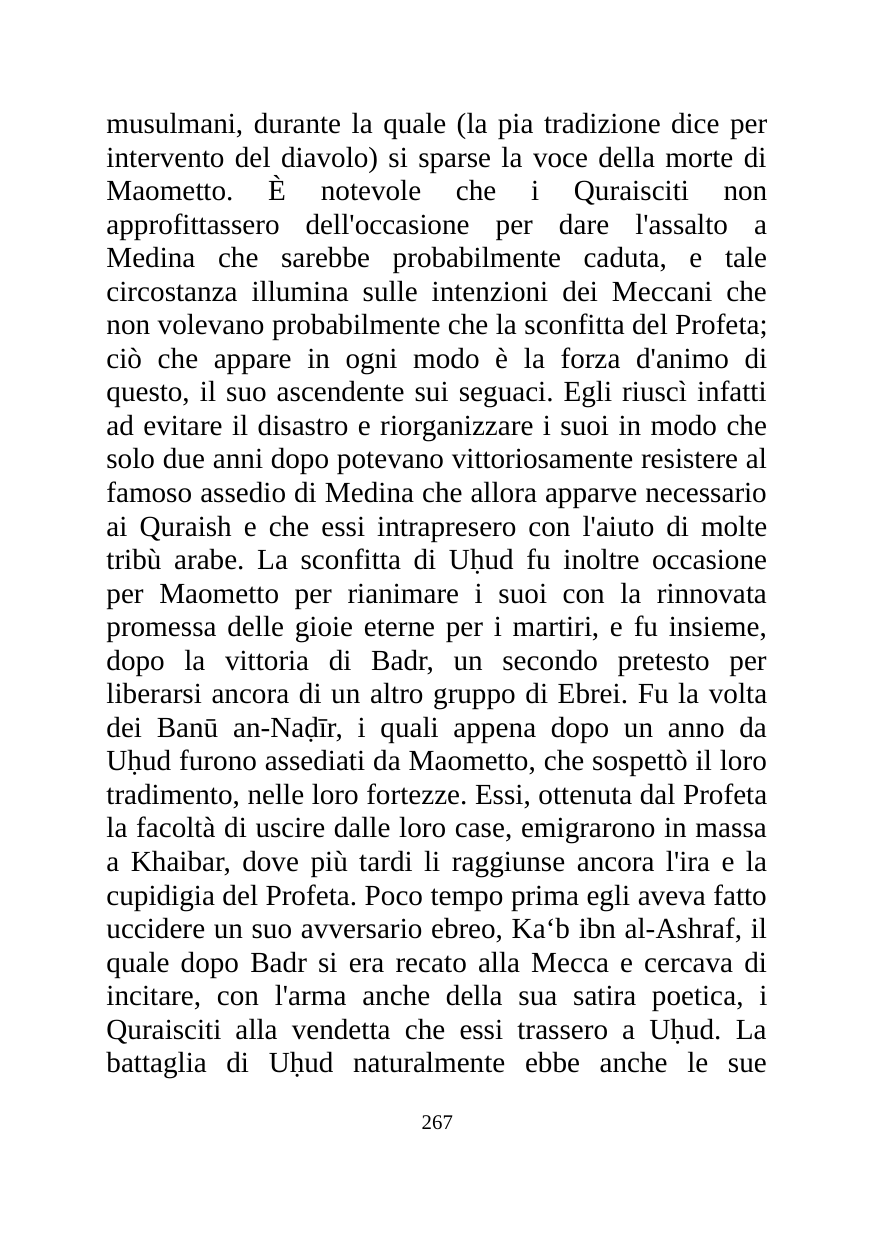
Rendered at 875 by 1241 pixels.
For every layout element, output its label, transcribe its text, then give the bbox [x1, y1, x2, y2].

text musulmani, durante la quale (la pia tradizione dice per intervento del diavolo) si sparse la voce della morte di Maometto. È notevole che i Quraisciti non approfittassero dell'occasione per dare l'assalto a Medina che sarebbe probabilmente caduta, e tale circostanza illumina sulle intenzioni dei Meccani che non volevano probabilmente che la sconfitta del Profeta; ciò che appare in ogni modo è la forza d'animo di questo, il suo ascendente sui seguaci. Egli riuscì infatti ad evitare il disastro e riorganizzare i suoi in modo che solo due anni dopo potevano vittoriosamente resistere al famoso assedio di Medina che allora apparve necessario ai Quraish e che essi intrapresero con l'aiuto di molte tribù arabe. La sconfitta di Uḥud fu inoltre occasione per Maometto per rianimare i suoi con la rinnovata promessa delle gioie eterne per i martiri, e fu insieme, dopo la vittoria di Badr, un secondo pretesto per liberarsi ancora di un altro gruppo di Ebrei. Fu la volta dei Banū an-Naḍīr, i quali appena dopo un anno da Uḥud furono assediati da Maometto, che sospettò il loro tradimento, nelle loro fortezze. Essi, ottenuta dal Profeta la facoltà di uscire dalle loro case, emigrarono in massa a Khaibar, dove più tardi li raggiunse ancora l'ira e la cupidigia del Profeta. Poco tempo prima egli aveva fatto uccidere un suo avversario ebreo, Ka‘b ibn al-Ashraf, il quale dopo Badr si era recato alla Mecca e cercava di incitare, con l'arma anche della sua satira poetica, i Quraisciti alla vendetta che essi trassero a Uḥud. La battaglia di Uḥud naturalmente ebbe anche le sue [106, 106, 768, 1079]
